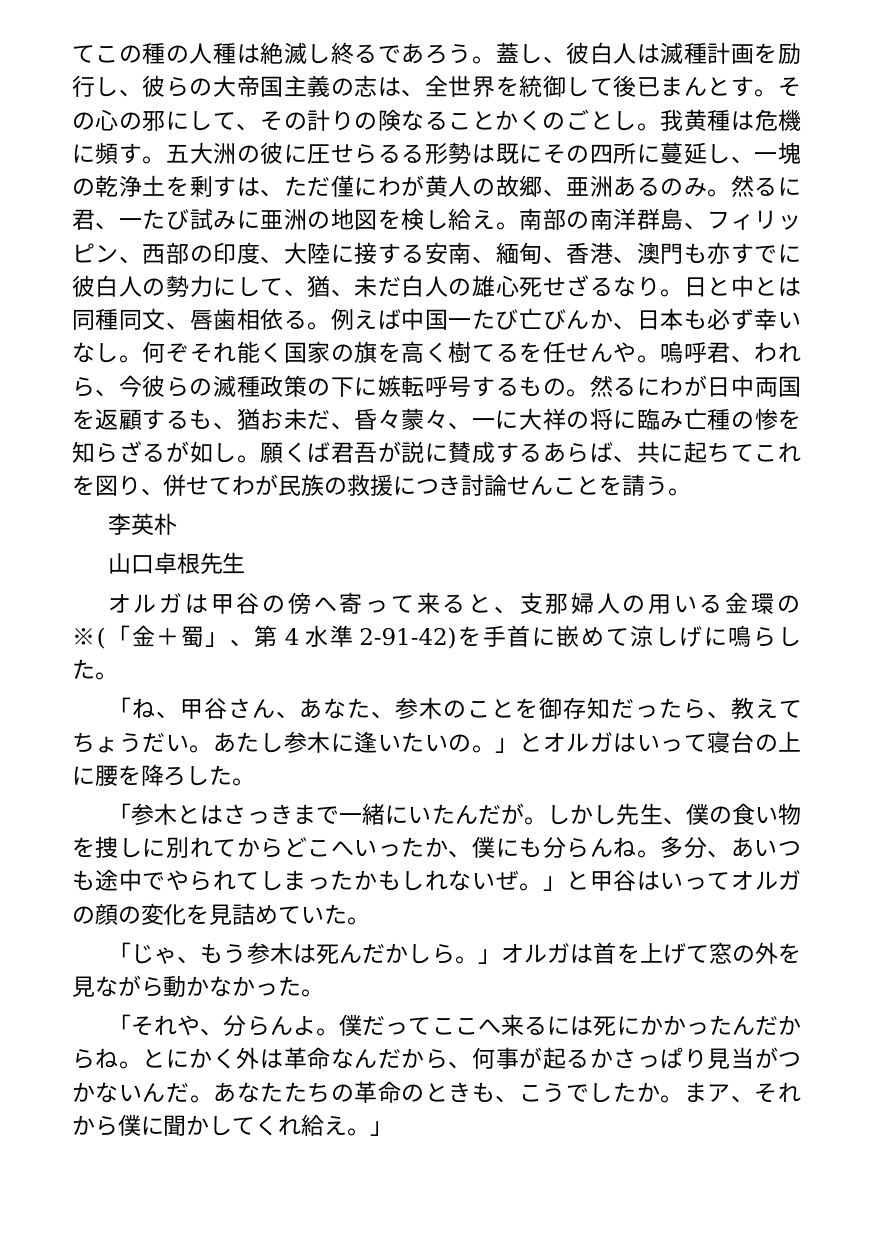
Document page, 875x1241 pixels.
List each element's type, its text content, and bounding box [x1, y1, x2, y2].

text 李英朴 [72, 507, 802, 540]
text オルガは甲谷の傍へ寄って来ると、支那婦人の用いる金環の※(「金＋蜀」、第4水準2-91-42)を手首に嵌めて涼しげに鳴らした。 [72, 586, 802, 685]
text 山口卓根先生 [72, 546, 802, 579]
text 「ね、甲谷さん、あなた、参木のことを御存知だったら、教えてちょうだい。あたし参木に逢いたいの。」とオルガはいって寝台の上に腰を降ろした。 [72, 691, 802, 791]
text 「じゃ、もう参木は死んだかしら。」オルガは首を上げて窓の外を見ながら動かなかった。 [72, 936, 802, 1002]
text てこの種の人種は絶滅し終るであろう。蓋し、彼白人は滅種計画を励行し、彼らの大帝国主義の志は、全世界を統御して後已まんとす。その心の邪にして、その計りの険なることかくのごとし。我黄種は危機に頻す。五大洲の彼に圧せらるる形勢は既にその四所に蔓延し、一塊の乾浄土を剰すは、ただ僅にわが黄人の故郷、亜洲あるのみ。然るに君、一たび試みに亜洲の地図を検し給え。南部の南洋群島、フィリッピン、西部の印度、大陸に接する安南、緬甸、香港、澳門も亦すでに彼白人の勢力にして、猶、未だ白人の雄心死せざるなり。日と中とは同種同文、唇歯相依る。例えば中国一たび亡びんか、日本も必ず幸いなし。何ぞそれ能く国家の旗を高く樹てるを任せんや。嗚呼君、われら、今彼らの滅種政策の下に嫉転呼号するもの。然るにわが日中両国を返顧するも、猶お未だ、昏々蒙々、一に大祥の将に臨み亡種の惨を知らざるが如し。願くば君吾が説に賛成するあらば、共に起ちてこれを図り、併せてわが民族の救援につき討論せんことを請う。 [72, 36, 802, 501]
text 「それや、分らんよ。僕だってここへ来るには死にかかったんだからね。とにかく外は革命なんだから、何事が起るかさっぱり見当がつかないんだ。あなたたちの革命のときも、こうでしたか。まア、それから僕に聞かしてくれ給え。」 [72, 1008, 802, 1141]
text 「参木とはさっきまで一緒にいたんだが。しかし先生、僕の食い物を捜しに別れてからどこへいったか、僕にも分らんね。多分、あいつも途中でやられてしまったかもしれないぜ。」と甲谷はいってオルガの顔の変化を見詰めていた。 [72, 797, 802, 930]
